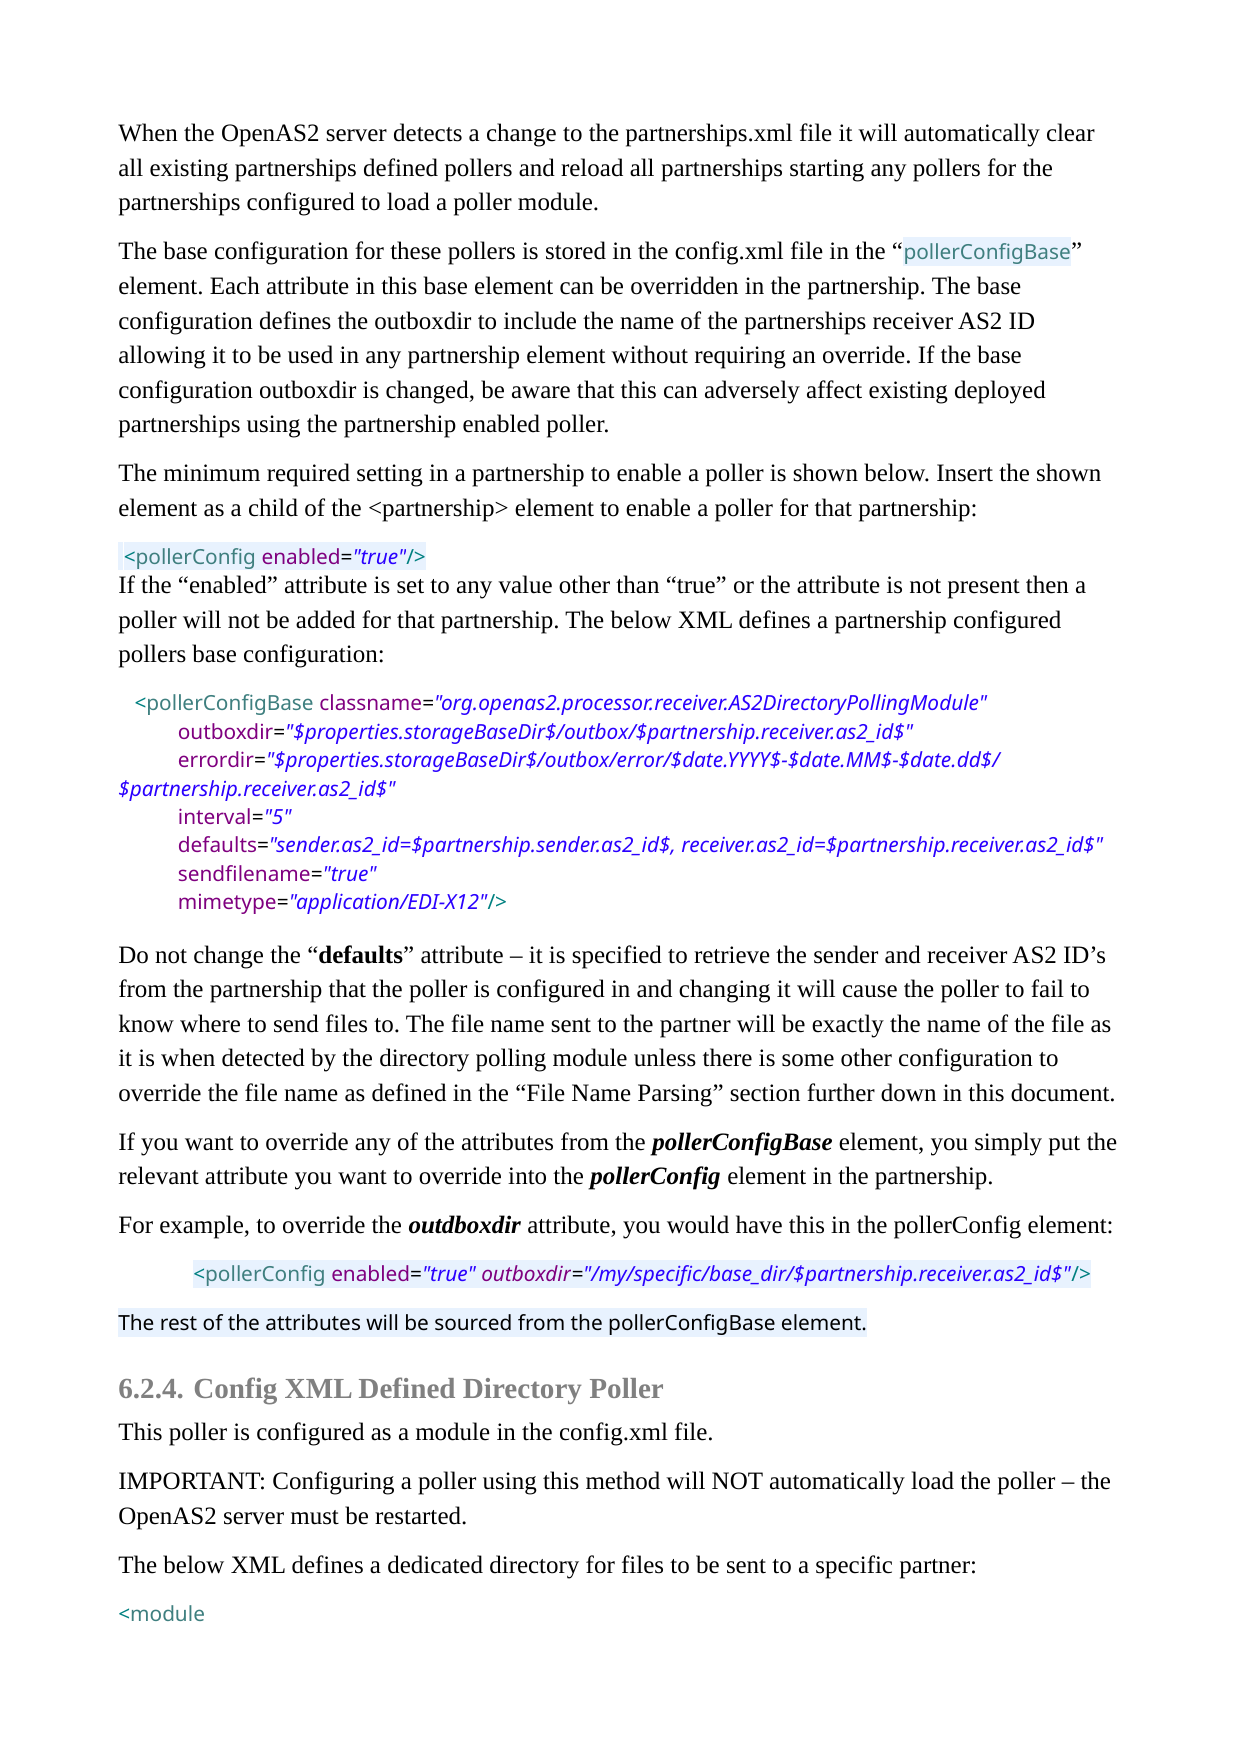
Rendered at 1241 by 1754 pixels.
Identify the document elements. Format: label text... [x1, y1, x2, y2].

text The base configuration for these pollers is stored in the config.xml file in the “pollerConfigBase” element. Each attribute in this base element can be overridden in the partnership. The base configuration defines the outboxdir to include the name of the partnerships receiver AS2 ID allowing it to be used in any partnership element without requiring an override. If the base configuration outboxdir is changed, be aware that this can adversely affect existing deployed partnerships using the partnership enabled poller. [118, 236, 1122, 438]
text <module [118, 1599, 1122, 1627]
text interval="5" [118, 802, 1122, 831]
text The below XML defines a dedicated directory for files to be sent to a specific partner: [118, 1550, 1122, 1579]
text IMPORTANT: Configuring a poller using this method will NOT automatically load the poller – the OpenAS2 server must be restarted. [118, 1466, 1122, 1530]
text <pollerConfig enabled="true"/> [118, 542, 1122, 570]
text The minimum required setting in a partnership to enable a poller is shown below. Insert the shown element as a child of the <partnership> element to enable a poller for that partnership: [118, 458, 1122, 522]
text sendfilename="true" [118, 859, 1122, 887]
text When the OpenAS2 server detects a change to the partnerships.xml file it will automatically clear all existing partnerships defined pollers and reload all partnerships starting any pollers for the partnerships configured to load a poller module. [118, 118, 1122, 216]
text If the “enabled” attribute is set to any value other than “true” or the attribute is not present then a poller will not be added for that partnership. The below XML defines a partnership configured pollers base configuration: [118, 570, 1122, 668]
subtitle Config XML Defined Directory Poller [118, 1371, 1122, 1405]
text The rest of the attributes will be sourced from the pollerConfigBase element. [118, 1308, 1122, 1337]
text <pollerConfig enabled="true" outboxdir="/my/specific/base_dir/$partnership.receiver.as2_id$"/> [193, 1259, 1122, 1288]
text defaults="sender.as2_id=$partnership.sender.as2_id$, receiver.as2_id=$partnership.receiver.as2_id$" [118, 831, 1122, 859]
text <pollerConfigBase classname="org.openas2.processor.receiver.AS2DirectoryPollingModule" [118, 688, 1122, 717]
text Do not change the “defaults” attribute – it is specified to retrieve the sender and receiver AS2 ID’s from the partnership that the poller is configured in and changing it will cause the poller to fail to know where to send files to. The file name sent to the partner will be exactly the name of the file as it is when detected by the directory polling module unless there is some other configuration to override the file name as defined in the “File Name Parsing” section further down in this document. [118, 940, 1122, 1107]
text If you want to override any of the attributes from the pollerConfigBase element, you simply put the relevant attribute you want to override into the pollerConfig element in the partnership. [118, 1127, 1122, 1190]
text For example, to override the outdboxdir attribute, you would have this in the pollerConfig element: [118, 1210, 1122, 1239]
text outboxdir="$properties.storageBaseDir$/outbox/$partnership.receiver.as2_id$" [118, 717, 1122, 745]
text errordir="$properties.storageBaseDir$/outbox/error/$date.YYYY$-$date.MM$-$date.dd$/$partnership.receiver.as2_id$" [118, 745, 1122, 802]
text mimetype="application/EDI-X12"/> [118, 887, 1122, 916]
text This poller is configured as a module in the config.xml file. [118, 1417, 1122, 1446]
